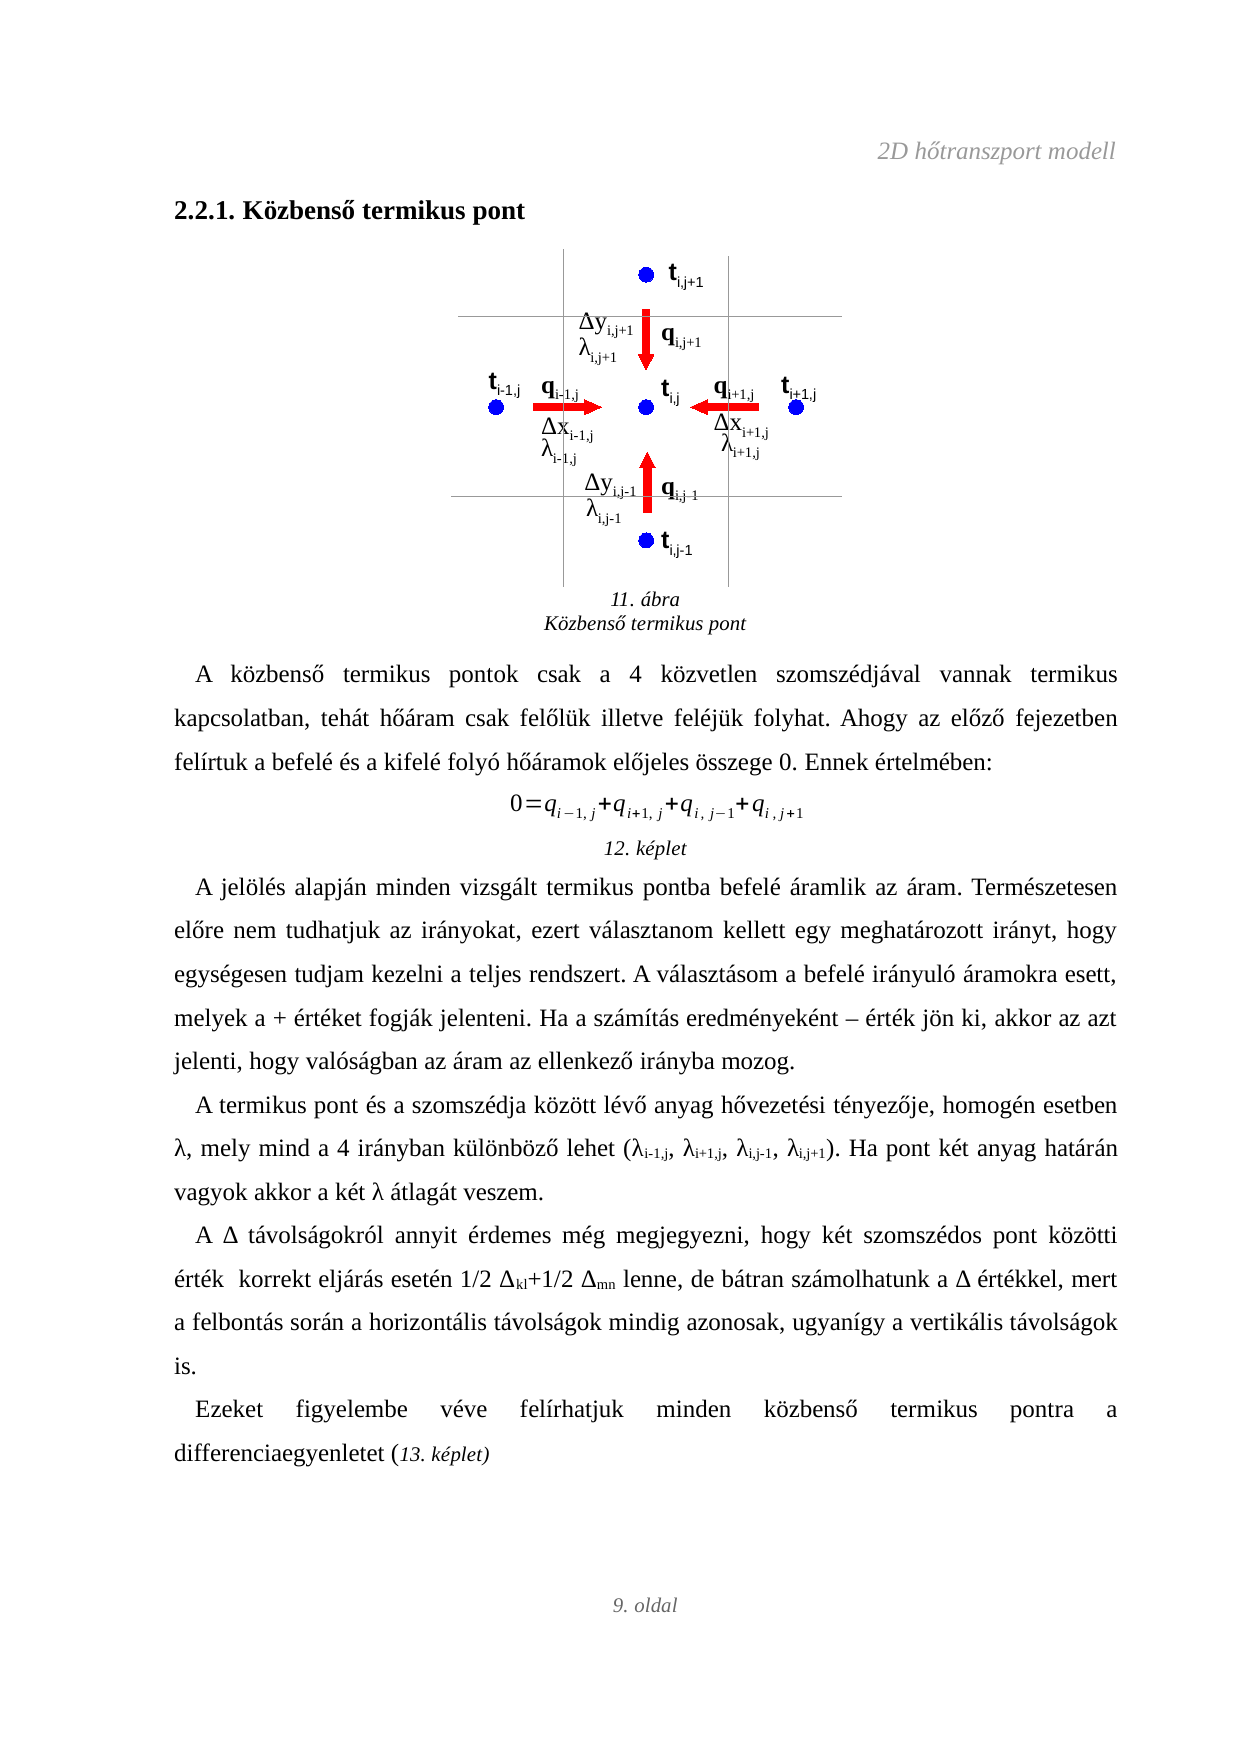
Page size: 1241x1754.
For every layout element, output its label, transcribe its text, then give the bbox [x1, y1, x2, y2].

text 11. ábra [174, 587, 1118, 611]
text Közbenső termikus pont [174, 611, 1118, 635]
text A jelölés alapján minden vizsgált termikus pontba befelé áramlik az áram. Természetesen előre nem tudhatjuk az irányokat, ezert választanom kellett egy meghatározott irányt, hogy egységesen tudjam kezelni a teljes rendszert. A választásom a befelé irányuló áramokra esett, melyek a + értéket fogják jelenteni. Ha a számítás eredményeként – érték jön ki, akkor az azt jelenti, hogy valóságban az áram az ellenkező irányba mozog. [174, 872, 1118, 1075]
subtitle Közbenső termikus pont [174, 194, 1118, 226]
text A Δ távolságokról annyit érdemes még megjegyezni, hogy két szomszédos pont közötti érték korrekt eljárás esetén 1/2 Δkl+1/2 Δmn lenne, de bátran számolhatunk a Δ értékkel, mert a felbontás során a horizontális távolságok mindig azonosak, ugyanígy a vertikális távolságok is. [174, 1220, 1118, 1380]
text Ezeket figyelembe véve felírhatjuk minden közbenső termikus pontra a differenciaegyenletet (13. képlet) [174, 1394, 1118, 1467]
text A termikus pont és a szomszédja között lévő anyag hővezetési tényezője, homogén esetben λ, mely mind a 4 irányban különböző lehet (λi-1,j, λi+1,j, λi,j-1, λi,j+1). Ha pont két anyag határán vagyok akkor a két λ átlagát veszem. [174, 1089, 1118, 1206]
text A közbenső termikus pontok csak a 4 közvetlen szomszédjával vannak termikus kapcsolatban, tehát hőáram csak felőlük illetve feléjük folyhat. Ahogy az előző fejezetben felírtuk a befelé és a kifelé folyó hőáramok előjeles összege 0. Ennek értelmében: [174, 659, 1118, 775]
text 12. képlet [174, 836, 1118, 860]
